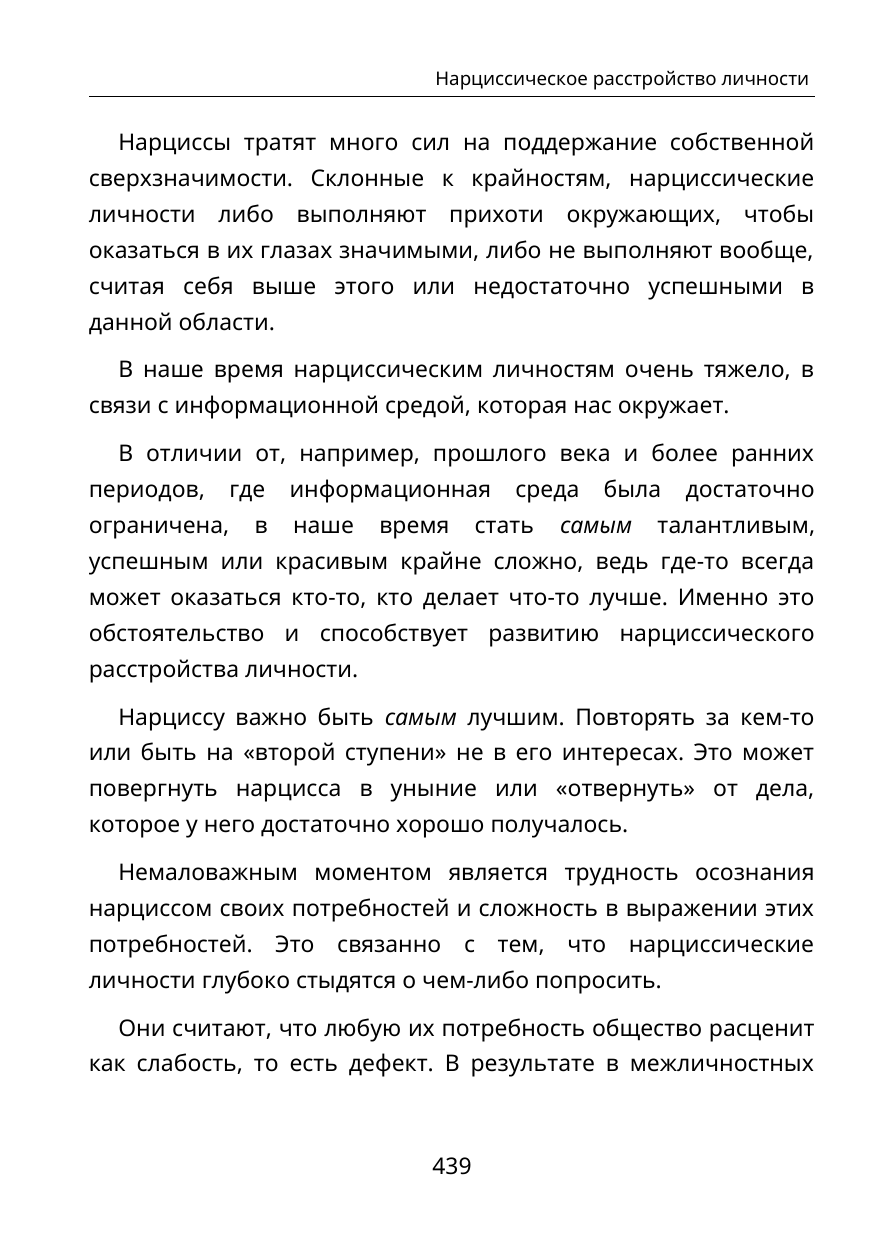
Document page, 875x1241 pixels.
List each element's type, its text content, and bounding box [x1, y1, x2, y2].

text Нарциссы тратят много сил на поддержание собственной сверхзначимости. Склонные к крайностям, нарциссические личности либо выполняют прихоти окружающих, чтобы оказаться в их глазах значимыми, либо не выполняют вообще, считая себя выше этого или недостаточно успешными в данной области. [88, 126, 815, 337]
text В отличии от, например, прошлого века и более ранних периодов, где информационная среда была достаточно ограничена, в наше время стать самым талантливым, успешным или красивым крайне сложно, ведь где-то всегда может оказаться кто-то, кто делает что-то лучше. Именно это обстоятельство и способствует развитию нарциссического расстройства личности. [88, 437, 815, 684]
text Они считают, что любую их потребность общество расценит как слабость, то есть дефект. В результате в межличностных [88, 1011, 815, 1079]
text В наше время нарциссическим личностям очень тяжело, в связи с информационной средой, которая нас окружает. [88, 353, 815, 421]
text Немаловажным моментом является трудность осознания нарциссом своих потребностей и сложность в выражении этих потребностей. Это связанно с тем, что нарциссические личности глубоко стыдятся о чем-либо попросить. [88, 856, 815, 995]
text Нарциссу важно быть самым лучшим. Повторять за кем-то или быть на «второй ступени» не в его интересах. Это может повергнуть нарцисса в уныние или «отвернуть» от дела, которое у него достаточно хорошо получалось. [88, 700, 815, 839]
